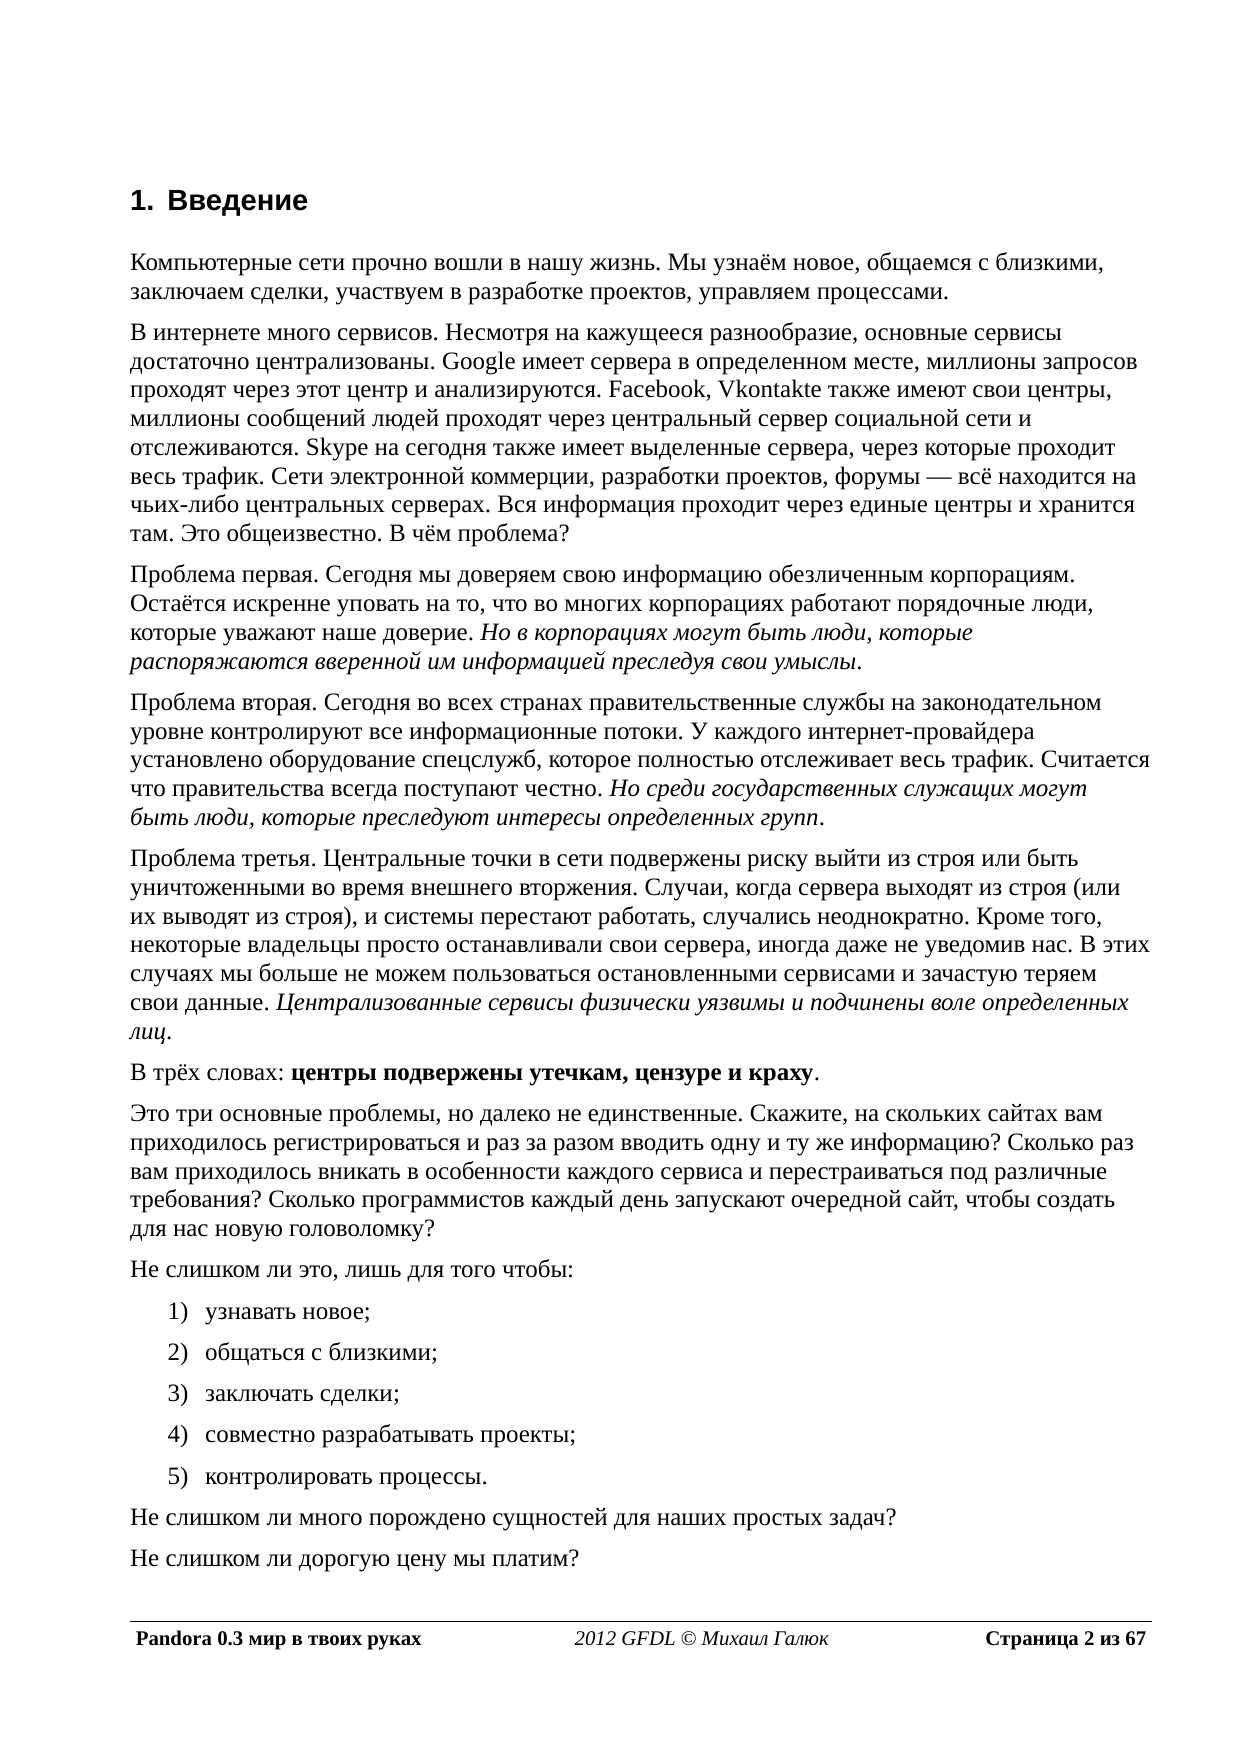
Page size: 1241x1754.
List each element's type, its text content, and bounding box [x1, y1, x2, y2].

text Это три основные проблемы, но далеко не единственные. Скажите, на скольких сайтах вам приходилось регистрироваться и раз за разом вводить одну и ту же информацию? Сколько раз вам приходилось вникать в особенности каждого сервиса и перестраиваться под различные требования? Сколько программистов каждый день запускают очередной сайт, чтобы создать для нас новую головоломку? [130, 1098, 1152, 1242]
text Проблема первая. Сегодня мы доверяем свою информацию обезличенным корпорациям. Остаётся искренне уповать на то, что во многих корпорациях работают порядочные люди, которые уважают наше доверие. Но в корпорациях могут быть люди, которые распоряжаются вверенной им информацией преследуя свои умыслы. [130, 559, 1152, 674]
list контролировать процессы. [167, 1461, 1152, 1489]
text Проблема вторая. Сегодня во всех странах правительственные службы на законодательном уровне контролируют все информационные потоки. У каждого интернет-провайдера установлено оборудование спецслужб, которое полностью отслеживает весь трафик. Считается что правительства всегда поступают честно. Но среди государственных служащих могут быть люди, которые преследуют интересы определенных групп. [130, 687, 1152, 831]
text Не слишком ли дорогую цену мы платим? [130, 1543, 1152, 1572]
text Проблема третья. Центральные точки в сети подвержены риску выйти из строя или быть уничтоженными во время внешнего вторжения. Случаи, когда сервера выходят из строя (или их выводят из строя), и системы перестают работать, случались неоднократно. Кроме того, некоторые владельцы просто останавливали свои сервера, иногда даже не уведомив нас. В этих случаях мы больше не можем пользоваться остановленными сервисами и зачастую теряем свои данные. Централизованные сервисы физически уязвимы и подчинены воле определенных лиц. [130, 843, 1152, 1044]
text В интернете много сервисов. Несмотря на кажущееся разнообразие, основные сервисы достаточно централизованы. Google имеет сервера в определенном месте, миллионы запросов проходят через этот центр и анализируются. Facebook, Vkontakte также имеют свои центры, миллионы сообщений людей проходят через центральный сервер социальной сети и отслеживаются. Skype на сегодня также имеет выделенные сервера, через которые проходит весь трафик. Сети электронной коммерции, разработки проектов, форумы — всё находится на чьих-либо центральных серверах. Вся информация проходит через единые центры и хранится там. Это общеизвестно. В чём проблема? [130, 317, 1152, 547]
text Не слишком ли много порождено сущностей для наших простых задач? [130, 1502, 1152, 1531]
subtitle Введение [130, 183, 1152, 217]
text Компьютерные сети прочно вошли в нашу жизнь. Мы узнаём новое, общаемся с близкими, заключаем сделки, участвуем в разработке проектов, управляем процессами. [130, 247, 1152, 304]
list общаться с близкими; [167, 1337, 1152, 1366]
list совместно разрабатывать проекты; [167, 1419, 1152, 1448]
text Не слишком ли это, лишь для того чтобы: [130, 1254, 1152, 1283]
text В трёх словах: центры подвержены утечкам, цензуре и краху. [130, 1057, 1152, 1086]
list узнавать новое; [167, 1296, 1152, 1324]
list заключать сделки; [167, 1378, 1152, 1407]
